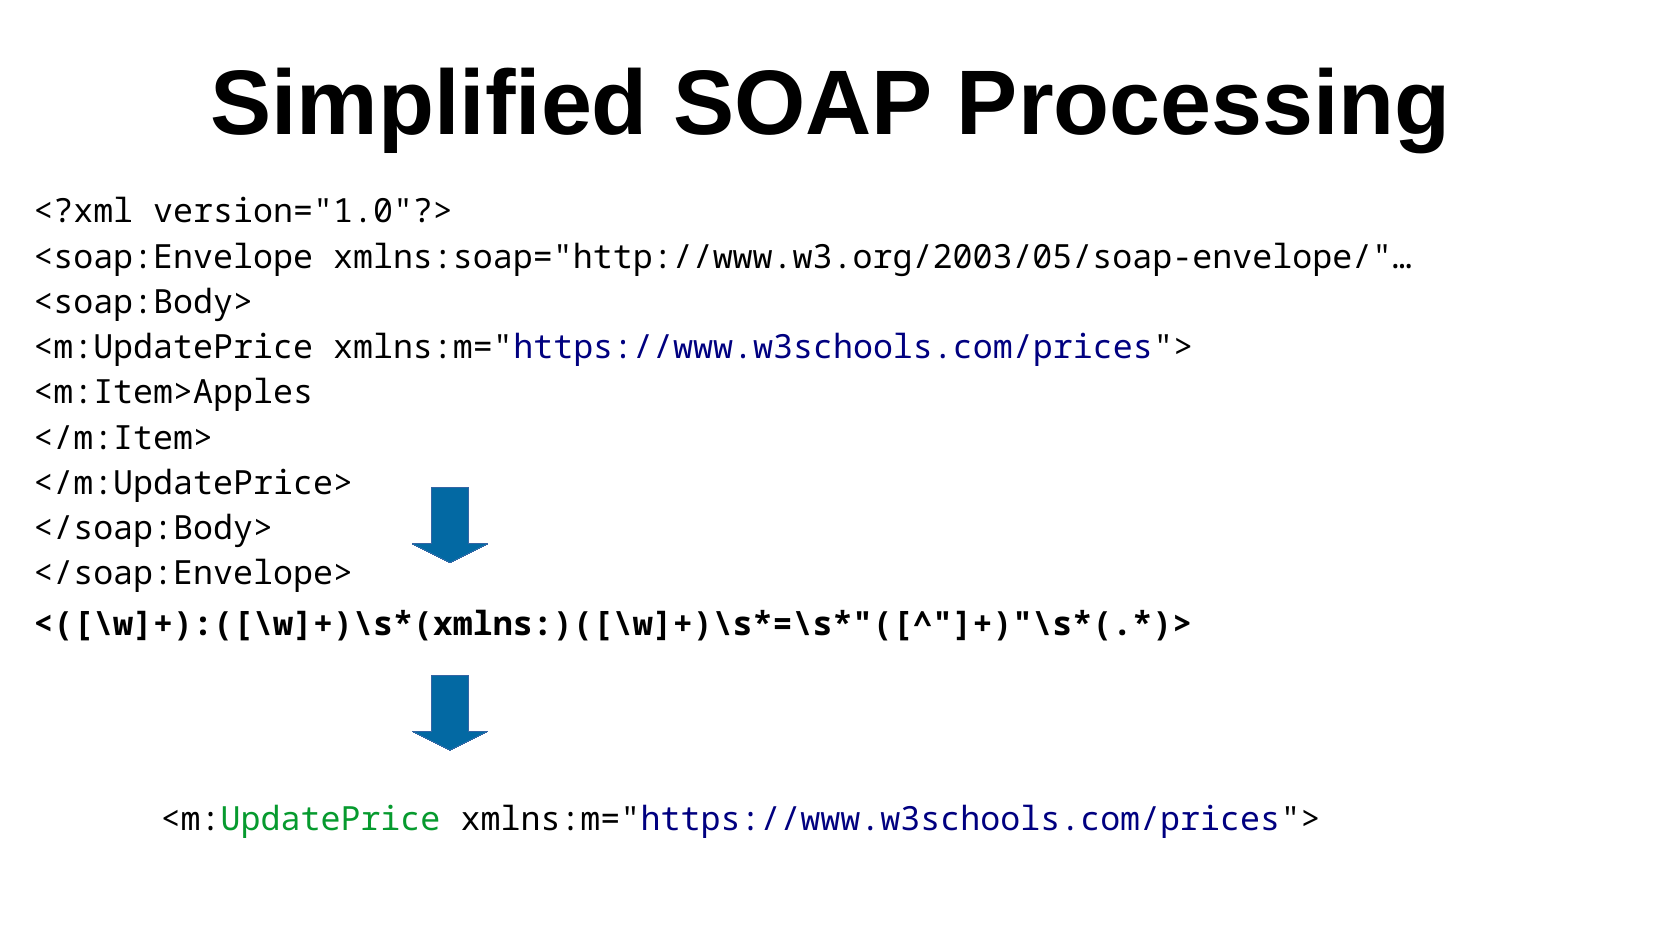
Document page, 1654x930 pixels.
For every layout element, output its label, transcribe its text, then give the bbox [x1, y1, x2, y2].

title Simplified SOAP Processing [87, 24, 1576, 181]
list <([\w]+):([\w]+)\s*(xmlns:)([\w]+)\s*=\s*"([^"]+)"\s*(.*)> [0, 600, 1501, 676]
text_box <m:UpdatePrice xmlns:m="https://www.w3schools.com/prices"> [75, 787, 1336, 841]
list <?xml version="1.0"?> <soap:Envelope xmlns:soap="http://www.w3.org/2003/05/soap-envelope/"… <soap:Body> <m:UpdatePrice xmlns:m="https://www.w3schools.com/prices"> <m:Item>Apples </m:Item> </m:UpdatePrice> </soap:Body> </soap:Envelope> [0, 187, 1463, 601]
text_box [412, 487, 488, 563]
text_box [412, 675, 488, 751]
